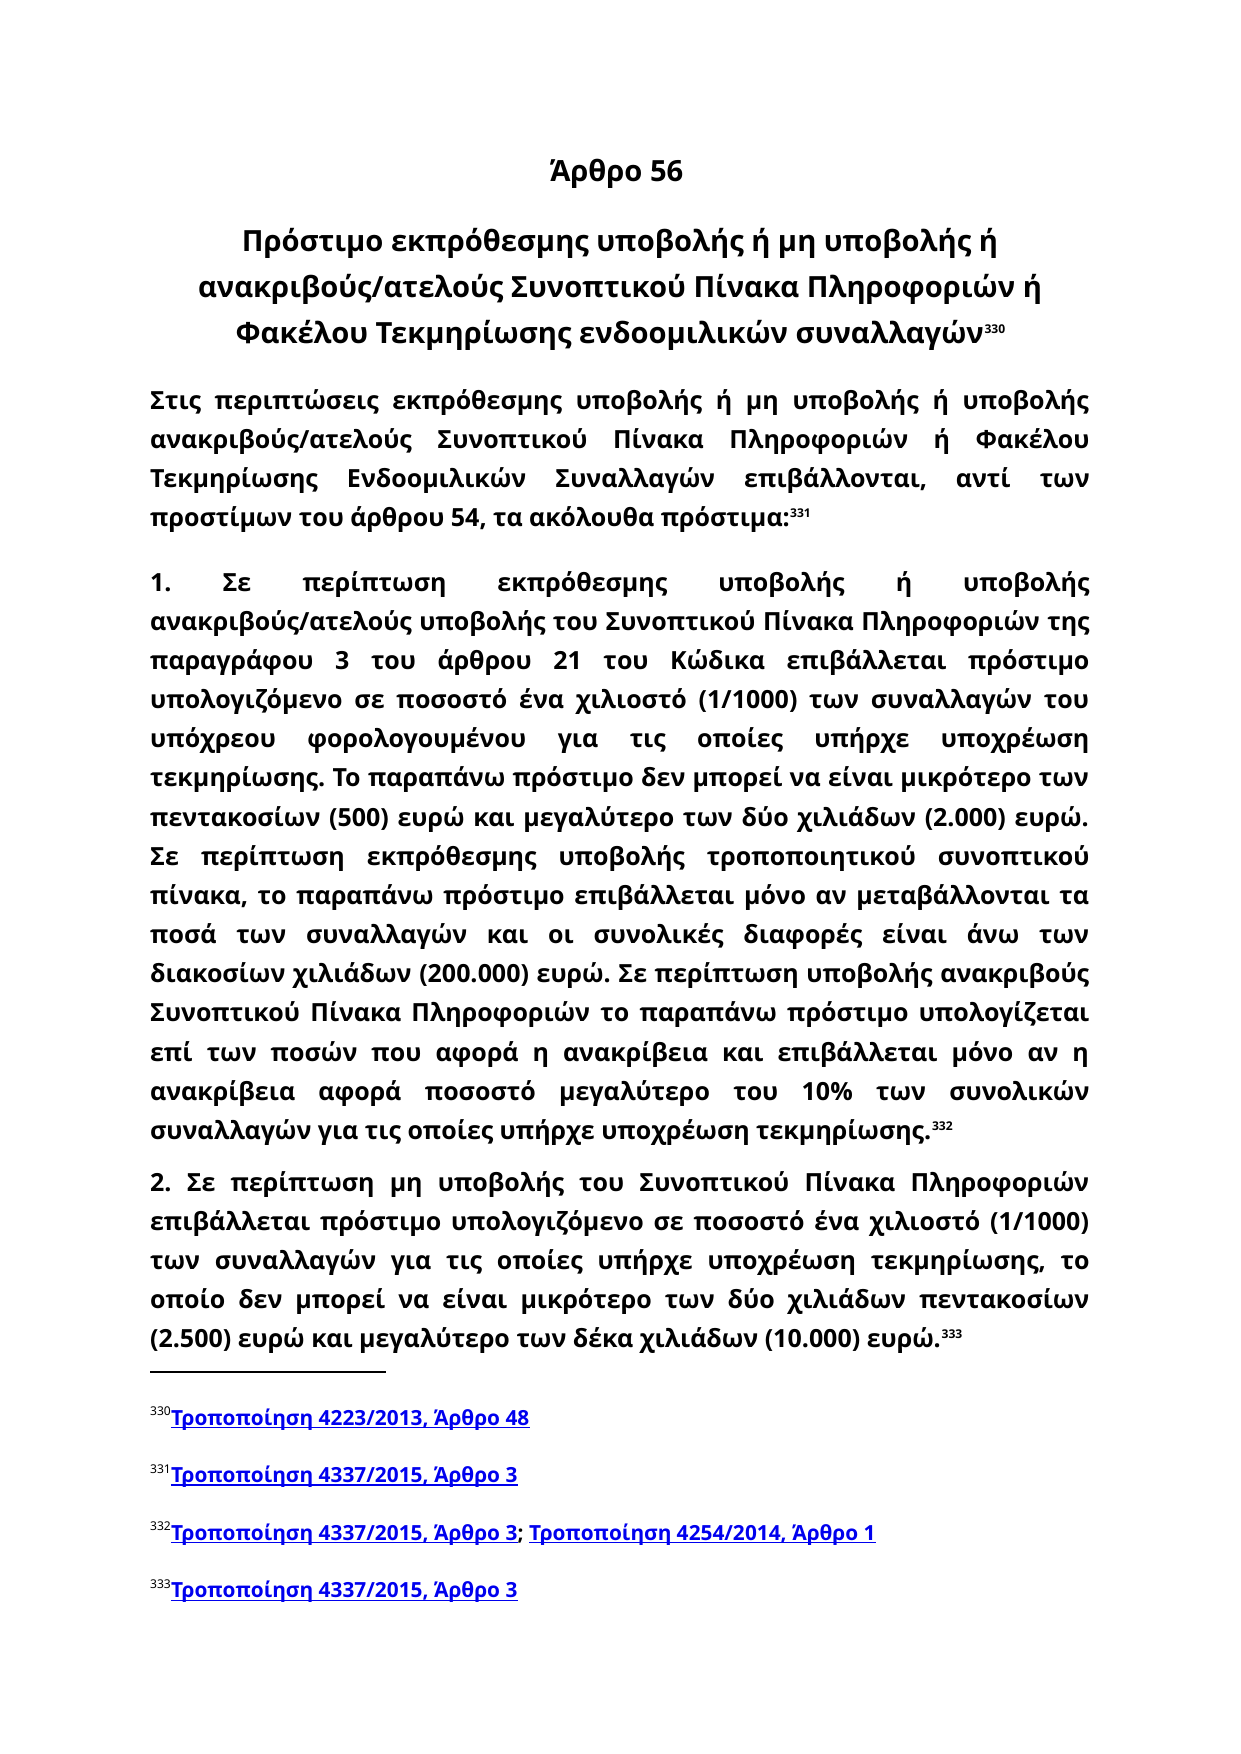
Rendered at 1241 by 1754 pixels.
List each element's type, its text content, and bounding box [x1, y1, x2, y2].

text 2. Σε περίπτωση μη υποβολής του Συνοπτικού Πίνακα Πληροφοριών επιβάλλεται πρόστιμο υπολογιζόμενο σε ποσοστό ένα χιλιοστό (1/1000) των συναλλαγών για τις οποίες υπήρχε υποχρέωση τεκμηρίωσης, το οποίο δεν μπορεί να είναι μικρότερο των δύο χιλιάδων πεντακοσίων (2.500) ευρώ και μεγαλύτερο των δέκα χιλιάδων (10.000) ευρώ. [150, 1164, 1090, 1355]
subtitle Άρθρο 56 [150, 150, 1090, 190]
text 1. Σε περίπτωση εκπρόθεσμης υποβολής ή υποβολής ανακριβούς/ατελούς υποβολής του Συνοπτικού Πίνακα Πληροφοριών της παραγράφου 3 του άρθρου 21 του Κώδικα επιβάλλεται πρόστιμο υπολογιζόμενο σε ποσοστό ένα χιλιοστό (1/1000) των συναλλαγών του υπόχρεου φορολογουμένου για τις οποίες υπήρχε υποχρέωση τεκμηρίωσης. Το παραπάνω πρόστιμο δεν μπορεί να είναι μικρότερο των πεντακοσίων (500) ευρώ και μεγαλύτερο των δύο χιλιάδων (2.000) ευρώ. Σε περίπτωση εκπρόθεσμης υποβολής τροποποιητικού συνοπτικού πίνακα, το παραπάνω πρόστιμο επιβάλλεται μόνο αν μεταβάλλονται τα ποσά των συναλλαγών και οι συνολικές διαφορές είναι άνω των διακοσίων χιλιάδων (200.000) ευρώ. Σε περίπτωση υποβολής ανακριβούς Συνοπτικού Πίνακα Πληροφοριών το παραπάνω πρόστιμο υπολογίζεται επί των ποσών που αφορά η ανακρίβεια και επιβάλλεται μόνο αν η ανακρίβεια αφορά ποσοστό μεγαλύτερο του 10% των συνολικών συναλλαγών για τις οποίες υπήρχε υποχρέωση τεκμηρίωσης. [150, 564, 1090, 1147]
text Τροποποίηση 4337/2015, Άρθρο 3 [150, 1460, 1090, 1489]
text Στις περιπτώσεις εκπρόθεσμης υποβολής ή μη υποβολής ή υποβολής ανακριβούς/ατελούς Συνοπτικού Πίνακα Πληροφοριών ή Φακέλου Τεκμηρίωσης Ενδοομιλικών Συναλλαγών επιβάλλονται, αντί των προστίμων του άρθρου 54, τα ακόλουθα πρόστιμα: [150, 382, 1090, 534]
subtitle Πρόστιμο εκπρόθεσμης υποβολής ή μη υποβολής ή ανακριβούς/ατελούς Συνοπτικού Πίνακα Πληροφοριών ή Φακέλου Τεκμηρίωσης ενδοομιλικών συναλλαγών [150, 221, 1090, 352]
text Τροποποίηση 4223/2013, Άρθρο 48 [150, 1403, 1090, 1431]
text Τροποποίηση 4337/2015, Άρθρο 3 [150, 1576, 1090, 1604]
text Τροποποίηση 4337/2015, Άρθρο 3; Τροποποίηση 4254/2014, Άρθρο 1 [150, 1518, 1090, 1546]
